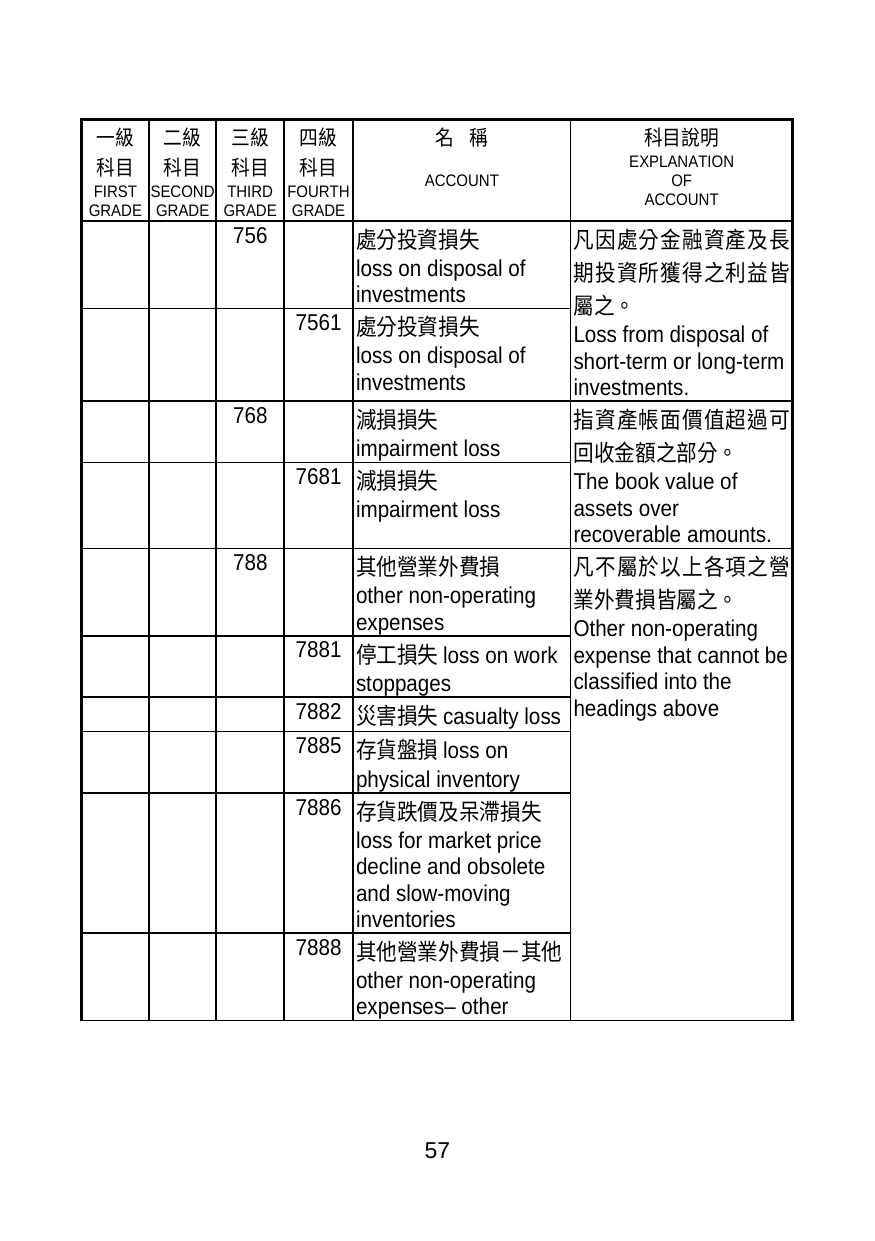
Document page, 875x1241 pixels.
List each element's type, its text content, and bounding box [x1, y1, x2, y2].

table_cell [83, 402, 148, 461]
table_header 名 稱 account [354, 121, 570, 220]
table_cell [83, 637, 148, 696]
table_cell 756 [217, 222, 283, 307]
table_cell 768 [217, 402, 283, 461]
table_cell [150, 402, 215, 461]
table_cell [217, 309, 283, 400]
table_cell [150, 794, 215, 932]
table_header 三級 科目 THIRD grade [217, 121, 283, 220]
table_header 一級 科目 first grade [83, 121, 148, 220]
table_cell 7886 [285, 794, 352, 932]
table_cell [150, 934, 215, 1020]
table_cell 減損損失 impairment loss [354, 402, 570, 461]
table_cell 7882 [285, 698, 352, 731]
table_cell [150, 637, 215, 696]
table_cell 減損損失 impairment loss [354, 463, 570, 547]
table_cell 7881 [285, 637, 352, 696]
table_cell 凡因處分金融資產及長期投資所獲得之利益皆屬之。 Loss from disposal of short-term or long-term investments. [571, 222, 791, 400]
table_cell [217, 794, 283, 932]
table_cell 處分投資損失 loss on disposal of investments [354, 222, 570, 307]
table_cell [83, 309, 148, 400]
table_cell [150, 549, 215, 635]
table_cell 788 [217, 549, 283, 635]
table_cell 存貨盤損loss on physical inventory [354, 732, 570, 792]
table_cell [285, 549, 352, 635]
table_cell [285, 402, 352, 461]
table_header 四級 科目 FOURTH grade [285, 121, 352, 220]
table_cell 7561 [285, 309, 352, 400]
table_cell [217, 637, 283, 696]
table_cell [285, 222, 352, 307]
table_cell 7888 [285, 934, 352, 1020]
table_cell 災害損失casualty loss [354, 698, 570, 731]
table_cell 凡不屬於以上各項之營業外費損皆屬之。 Other non-operating expense that cannot be classified into the headings above [571, 549, 791, 1020]
table_cell 存貨跌價及呆滯損失loss for market price decline and obsolete and slow-moving inventories [354, 794, 570, 932]
table_cell 7885 [285, 732, 352, 792]
table_cell [217, 732, 283, 792]
table_cell [83, 463, 148, 547]
table_cell [217, 463, 283, 547]
table_cell [150, 698, 215, 731]
table_cell [83, 732, 148, 792]
table_cell [83, 934, 148, 1020]
table_cell [150, 463, 215, 547]
table_header 科目說明 EXPLANATION OF aCCOUNT [571, 121, 791, 220]
table_cell 處分投資損失 loss on disposal of investments [354, 309, 570, 400]
table_header 二級 科目 seCOND grade [150, 121, 215, 220]
table_cell [83, 698, 148, 731]
table_cell 其他營業外費損－其他other non-operating expenses– other [354, 934, 570, 1020]
table_cell [150, 309, 215, 400]
table_cell [217, 698, 283, 731]
table_cell [217, 934, 283, 1020]
table_cell [150, 222, 215, 307]
table_cell 7681 [285, 463, 352, 547]
table_cell [83, 222, 148, 307]
table_cell 停工損失loss on work stoppages [354, 637, 570, 696]
table_cell [150, 732, 215, 792]
table_cell [83, 794, 148, 932]
table_cell [83, 549, 148, 635]
table_cell 其他營業外費損 other non-operating expenses [354, 549, 570, 635]
table_cell 指資產帳面價值超過可回收金額之部分。 The book value of assets over recoverable amounts. [571, 402, 791, 547]
